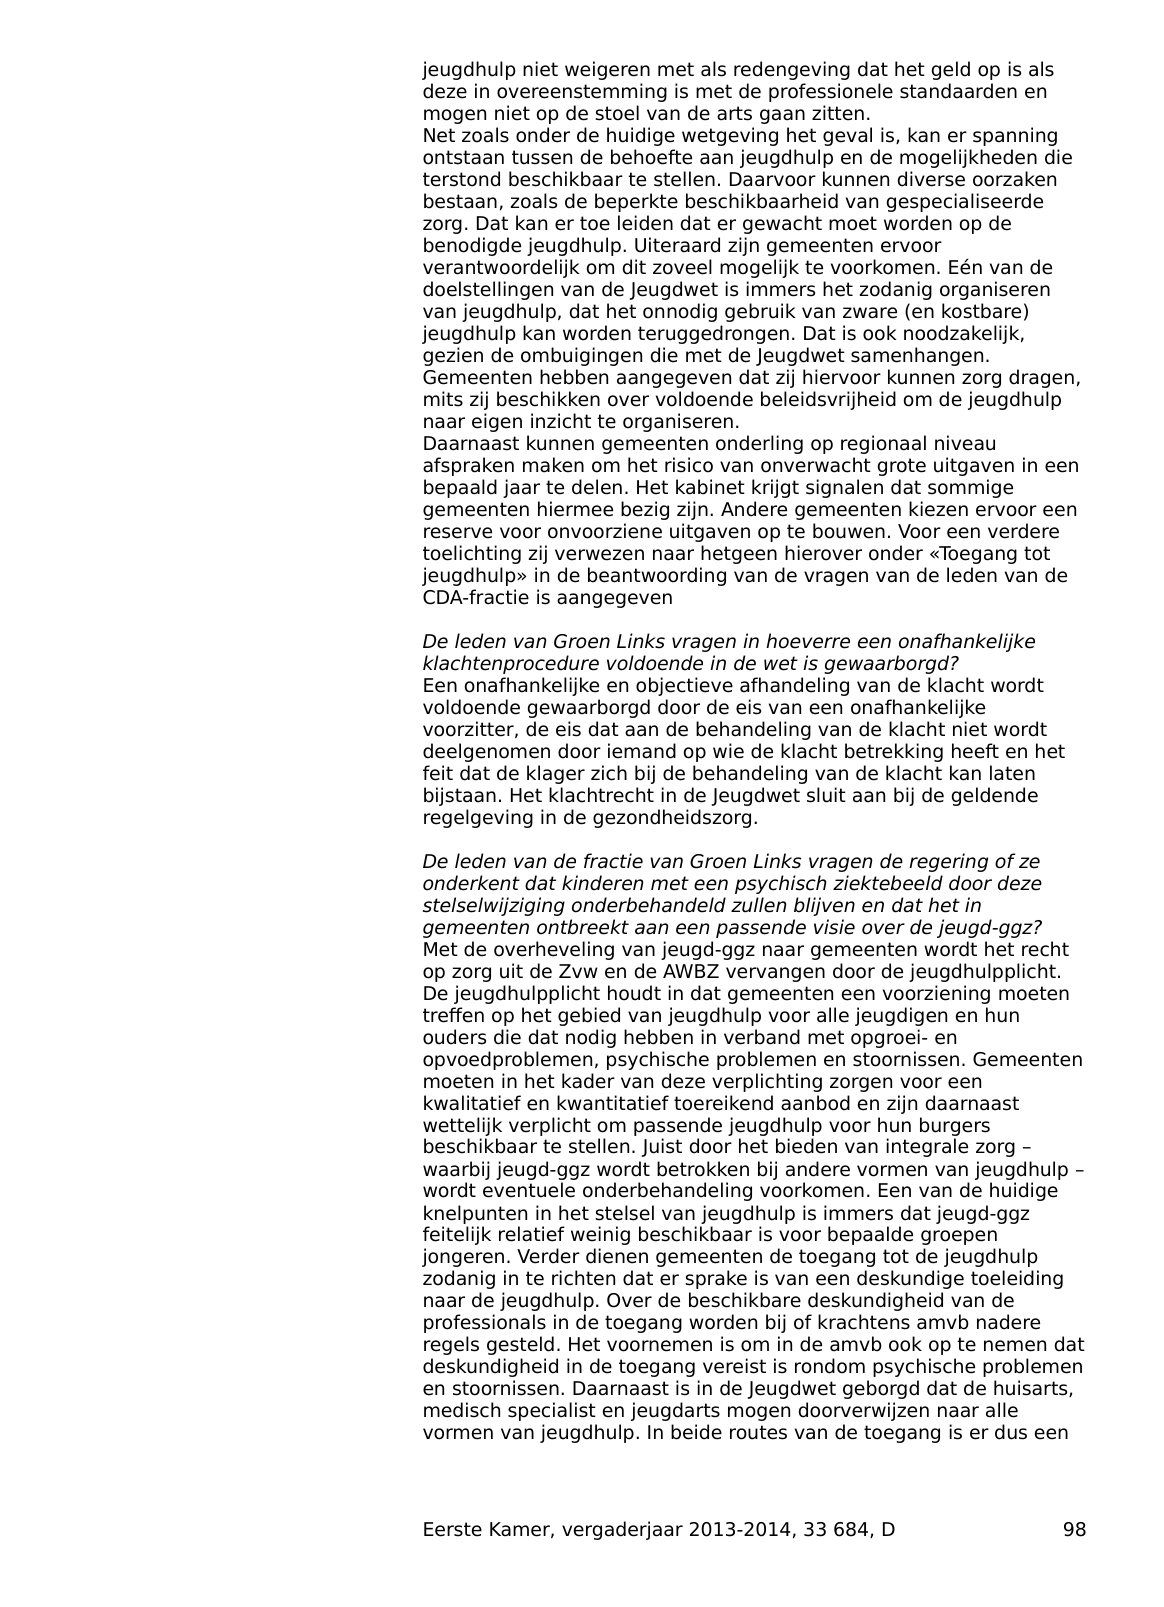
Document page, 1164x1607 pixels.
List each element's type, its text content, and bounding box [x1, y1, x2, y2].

text Een onafhankelijke en objectieve afhandeling van de klacht wordt voldoende gewaarborgd door de eis van een onafhankelijke voorzitter, de eis dat aan de behandeling van de klacht niet wordt deelgenomen door iemand op wie de klacht betrekking heeft en het feit dat de klager zich bij de behandeling van de klacht kan laten bijstaan. Het klachtrecht in de Jeugdwet sluit aan bij de geldende regelgeving in de gezondheidszorg. [422, 675, 1087, 828]
text jeugdhulp niet weigeren met als redengeving dat het geld op is als deze in overeenstemming is met de professionele standaarden en mogen niet op de stoel van de arts gaan zitten. [422, 59, 1087, 125]
text Daarnaast kunnen gemeenten onderling op regionaal niveau afspraken maken om het risico van onverwacht grote uitgaven in een bepaald jaar te delen. Het kabinet krijgt signalen dat sommige gemeenten hiermee bezig zijn. Andere gemeenten kiezen ervoor een reserve voor onvoorziene uitgaven op te bouwen. Voor een verdere toelichting zij verwezen naar hetgeen hierover onder «Toegang tot jeugdhulp» in de beantwoording van de vragen van de leden van de CDA-fractie is aangegeven [422, 433, 1087, 608]
text Net zoals onder de huidige wetgeving het geval is, kan er spanning ontstaan tussen de behoefte aan jeugdhulp en de mogelijkheden die terstond beschikbaar te stellen. Daarvoor kunnen diverse oorzaken bestaan, zoals de beperkte beschikbaarheid van gespecialiseerde zorg. Dat kan er toe leiden dat er gewacht moet worden op de benodigde jeugdhulp. Uiteraard zijn gemeenten ervoor verantwoordelijk om dit zoveel mogelijk te voorkomen. Eén van de doelstellingen van de Jeugdwet is immers het zodanig organiseren van jeugdhulp, dat het onnodig gebruik van zware (en kostbare) jeugdhulp kan worden teruggedrongen. Dat is ook noodzakelijk, gezien de ombuigingen die met de Jeugdwet samenhangen. Gemeenten hebben aangegeven dat zij hiervoor kunnen zorg dragen, mits zij beschikken over voldoende beleidsvrijheid om de jeugdhulp naar eigen inzicht te organiseren. [422, 125, 1087, 433]
text Met de overheveling van jeugd-ggz naar gemeenten wordt het recht op zorg uit de Zvw en de AWBZ vervangen door de jeugdhulpplicht. De jeugdhulpplicht houdt in dat gemeenten een voorziening moeten treffen op het gebied van jeugdhulp voor alle jeugdigen en hun ouders die dat nodig hebben in verband met opgroei- en opvoedproblemen, psychische problemen en stoornissen. Gemeenten moeten in het kader van deze verplichting zorgen voor een kwalitatief en kwantitatief toereikend aanbod en zijn daarnaast wettelijk verplicht om passende jeugdhulp voor hun burgers beschikbaar te stellen. Juist door het bieden van integrale zorg – waarbij jeugd-ggz wordt betrokken bij andere vormen van jeugdhulp – wordt eventuele onderbehandeling voorkomen. Een van de huidige knelpunten in het stelsel van jeugdhulp is immers dat jeugd-ggz feitelijk relatief weinig beschikbaar is voor bepaalde groepen jongeren. Verder dienen gemeenten de toegang tot de jeugdhulp zodanig in te richten dat er sprake is van een deskundige toeleiding naar de jeugdhulp. Over de beschikbare deskundigheid van de professionals in de toegang worden bij of krachtens amvb nadere regels gesteld. Het voornemen is om in de amvb ook op te nemen dat deskundigheid in de toegang vereist is rondom psychische problemen en stoornissen. Daarnaast is in de Jeugdwet geborgd dat de huisarts, medisch specialist en jeugdarts mogen doorverwijzen naar alle vormen van jeugdhulp. In beide routes van de toegang is er dus een [422, 939, 1087, 1444]
text De leden van de fractie van Groen Links vragen de regering of ze onderkent dat kinderen met een psychisch ziektebeeld door deze stelselwijziging onderbehandeld zullen blijven en dat het in gemeenten ontbreekt aan een passende visie over de jeugd-ggz? [422, 851, 1087, 939]
text De leden van Groen Links vragen in hoeverre een onafhankelijke klachtenprocedure voldoende in de wet is gewaarborgd? [422, 631, 1087, 675]
